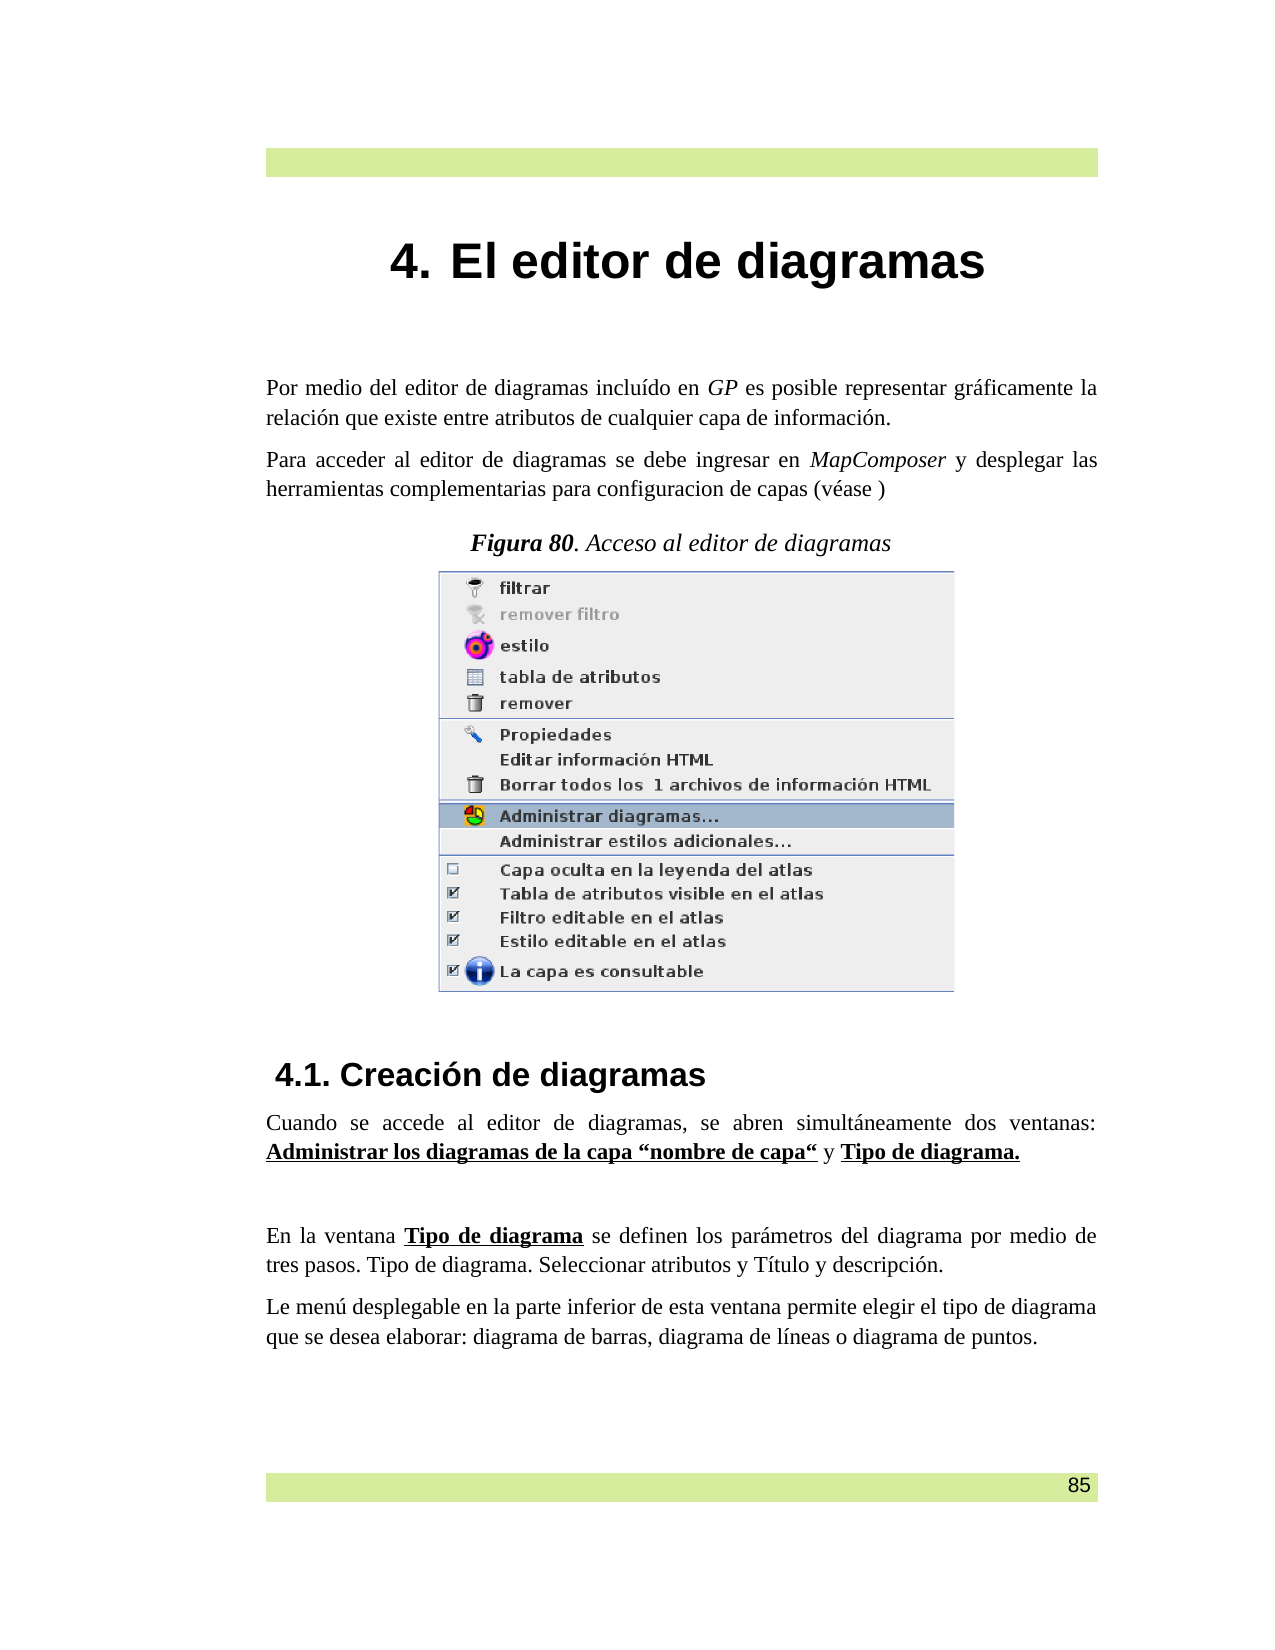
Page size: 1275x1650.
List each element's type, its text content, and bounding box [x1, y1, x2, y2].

text Le menú desplegable en la parte inferior de esta ventana permite elegir el tipo de diagrama que se desea elaborar: diagrama de barras, diagrama de líneas o diagrama de puntos. [266, 1291, 1098, 1350]
subtitle El editor de diagramas [266, 232, 1098, 289]
text En la ventana Tipo de diagrama se definen los parámetros del diagrama por medio de tres pasos. Tipo de diagrama. Seleccionar atributos y Título y descripción. [266, 1220, 1098, 1279]
subtitle Creación de diagramas [266, 1056, 1098, 1094]
text Para acceder al editor de diagramas se debe ingresar en MapComposer y desplegar las herramientas complementarias para configuracion de capas (véase ) [266, 444, 1098, 503]
picture [438, 571, 955, 992]
text Por medio del editor de diagramas incluído en GP es posible representar gráficamente la relación que existe entre atributos de cualquier capa de información. [266, 372, 1098, 431]
text Figura 80. Acceso al editor de diagramas [266, 528, 1098, 556]
text Cuando se accede al editor de diagramas, se abren simultáneamente dos ventanas: Administrar los diagramas de la capa “nombre de capa“ y Tipo de diagrama. [266, 1106, 1098, 1165]
